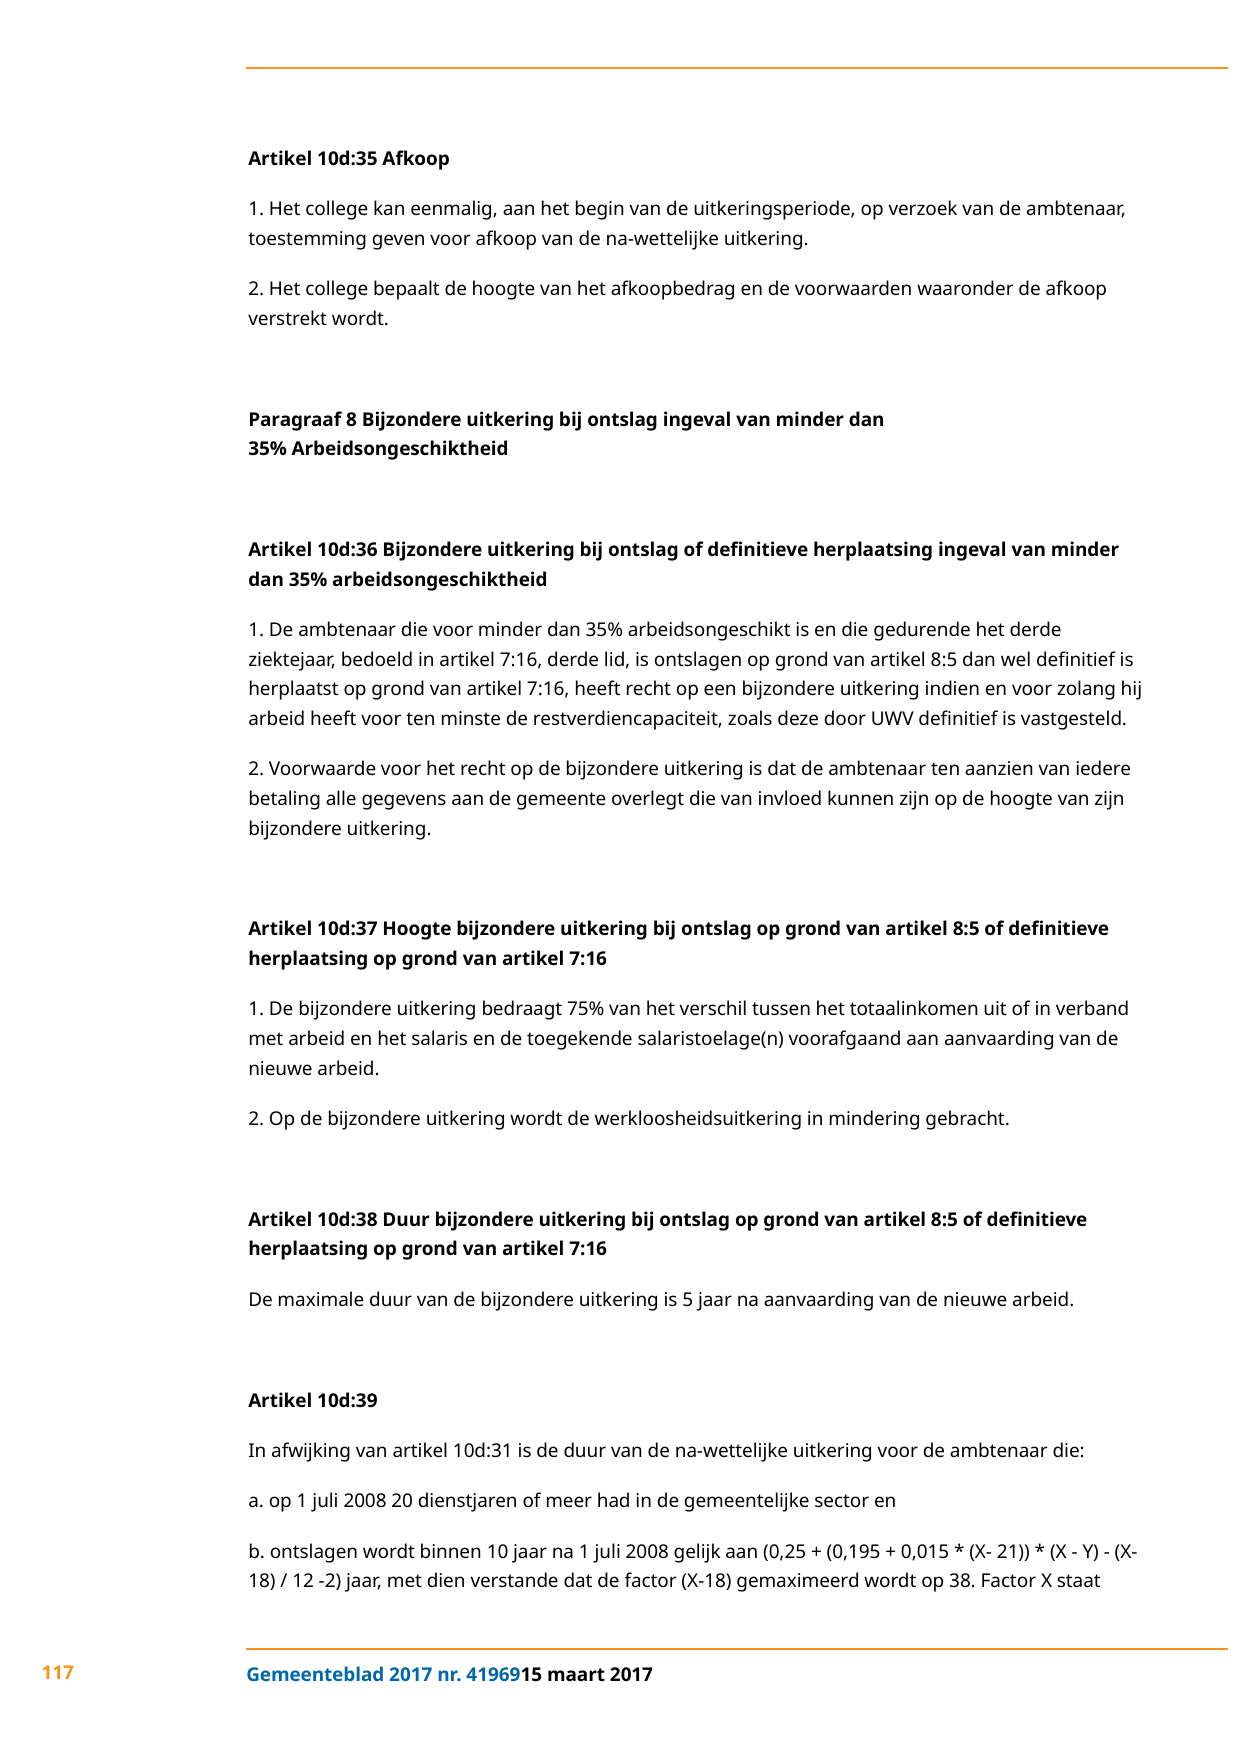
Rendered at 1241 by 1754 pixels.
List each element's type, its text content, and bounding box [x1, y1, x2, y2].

text Artikel 10d:36 Bijzondere uitkering bij ontslag of definitieve herplaatsing ingeval van minder dan 35% arbeidsongeschiktheid [248, 536, 1152, 592]
text 1. Het college kan eenmalig, aan het begin van de uitkeringsperiode, op verzoek van de ambtenaar, toestemming geven voor afkoop van de na-wettelijke uitkering. [248, 196, 1152, 251]
text Artikel 10d:37 Hoogte bijzondere uitkering bij ontslag op grond van artikel 8:5 of definitieve herplaatsing op grond van artikel 7:16 [248, 916, 1152, 971]
text b. ontslagen wordt binnen 10 jaar na 1 juli 2008 gelijk aan (0,25 + (0,195 + 0,015 * (X- 21)) * (X - Y) - (X-18) / 12 -2) jaar, met dien verstande dat de factor (X-18) gemaximeerd wordt op 38. Factor X staat [248, 1538, 1152, 1593]
text 2. Voorwaarde voor het recht op de bijzondere uitkering is dat de ambtenaar ten aanzien van iedere betaling alle gegevens aan de gemeente overlegt die van invloed kunnen zijn op de hoogte van zijn bijzondere uitkering. [248, 756, 1152, 841]
text De maximale duur van de bijzondere uitkering is 5 jaar na aanvaarding van de nieuwe arbeid. [248, 1286, 1152, 1312]
text a. op 1 juli 2008 20 dienstjaren of meer had in de gemeentelijke sector en [248, 1488, 1152, 1513]
text 1. De ambtenaar die voor minder dan 35% arbeidsongeschikt is en die gedurende het derde ziektejaar, bedoeld in artikel 7:16, derde lid, is ontslagen op grond van artikel 8:5 dan wel definitief is herplaatst op grond van artikel 7:16, heeft recht op een bijzondere uitkering indien en voor zolang hij arbeid heeft voor ten minste de restverdiencapaciteit, zoals deze door UWV definitief is vastgesteld. [248, 616, 1152, 731]
text 1. De bijzondere uitkering bedraagt 75% van het verschil tussen het totaalinkomen uit of in verband met arbeid en het salaris en de toegekende salaristoelage(n) voorafgaand aan aanvaarding van de nieuwe arbeid. [248, 996, 1152, 1081]
text Artikel 10d:39 [248, 1387, 1152, 1413]
text 2. Het college bepaalt de hoogte van het afkoopbedrag en de voorwaarden waaronder de afkoop verstrekt wordt. [248, 276, 1152, 331]
text Artikel 10d:35 Afkoop [248, 145, 1152, 171]
text Artikel 10d:38 Duur bijzondere uitkering bij ontslag op grond van artikel 8:5 of definitieve herplaatsing op grond van artikel 7:16 [248, 1206, 1152, 1261]
text In afwijking van artikel 10d:31 is de duur van de na-wettelijke uitkering voor de ambtenaar die: [248, 1437, 1152, 1463]
text 2. Op de bijzondere uitkering wordt de werkloosheidsuitkering in mindering gebracht. [248, 1105, 1152, 1131]
picture [41, 47, 231, 172]
text Paragraaf 8 Bijzondere uitkering bij ontslag ingeval van minder dan 35% Arbeidsongeschiktheid [248, 406, 1152, 461]
